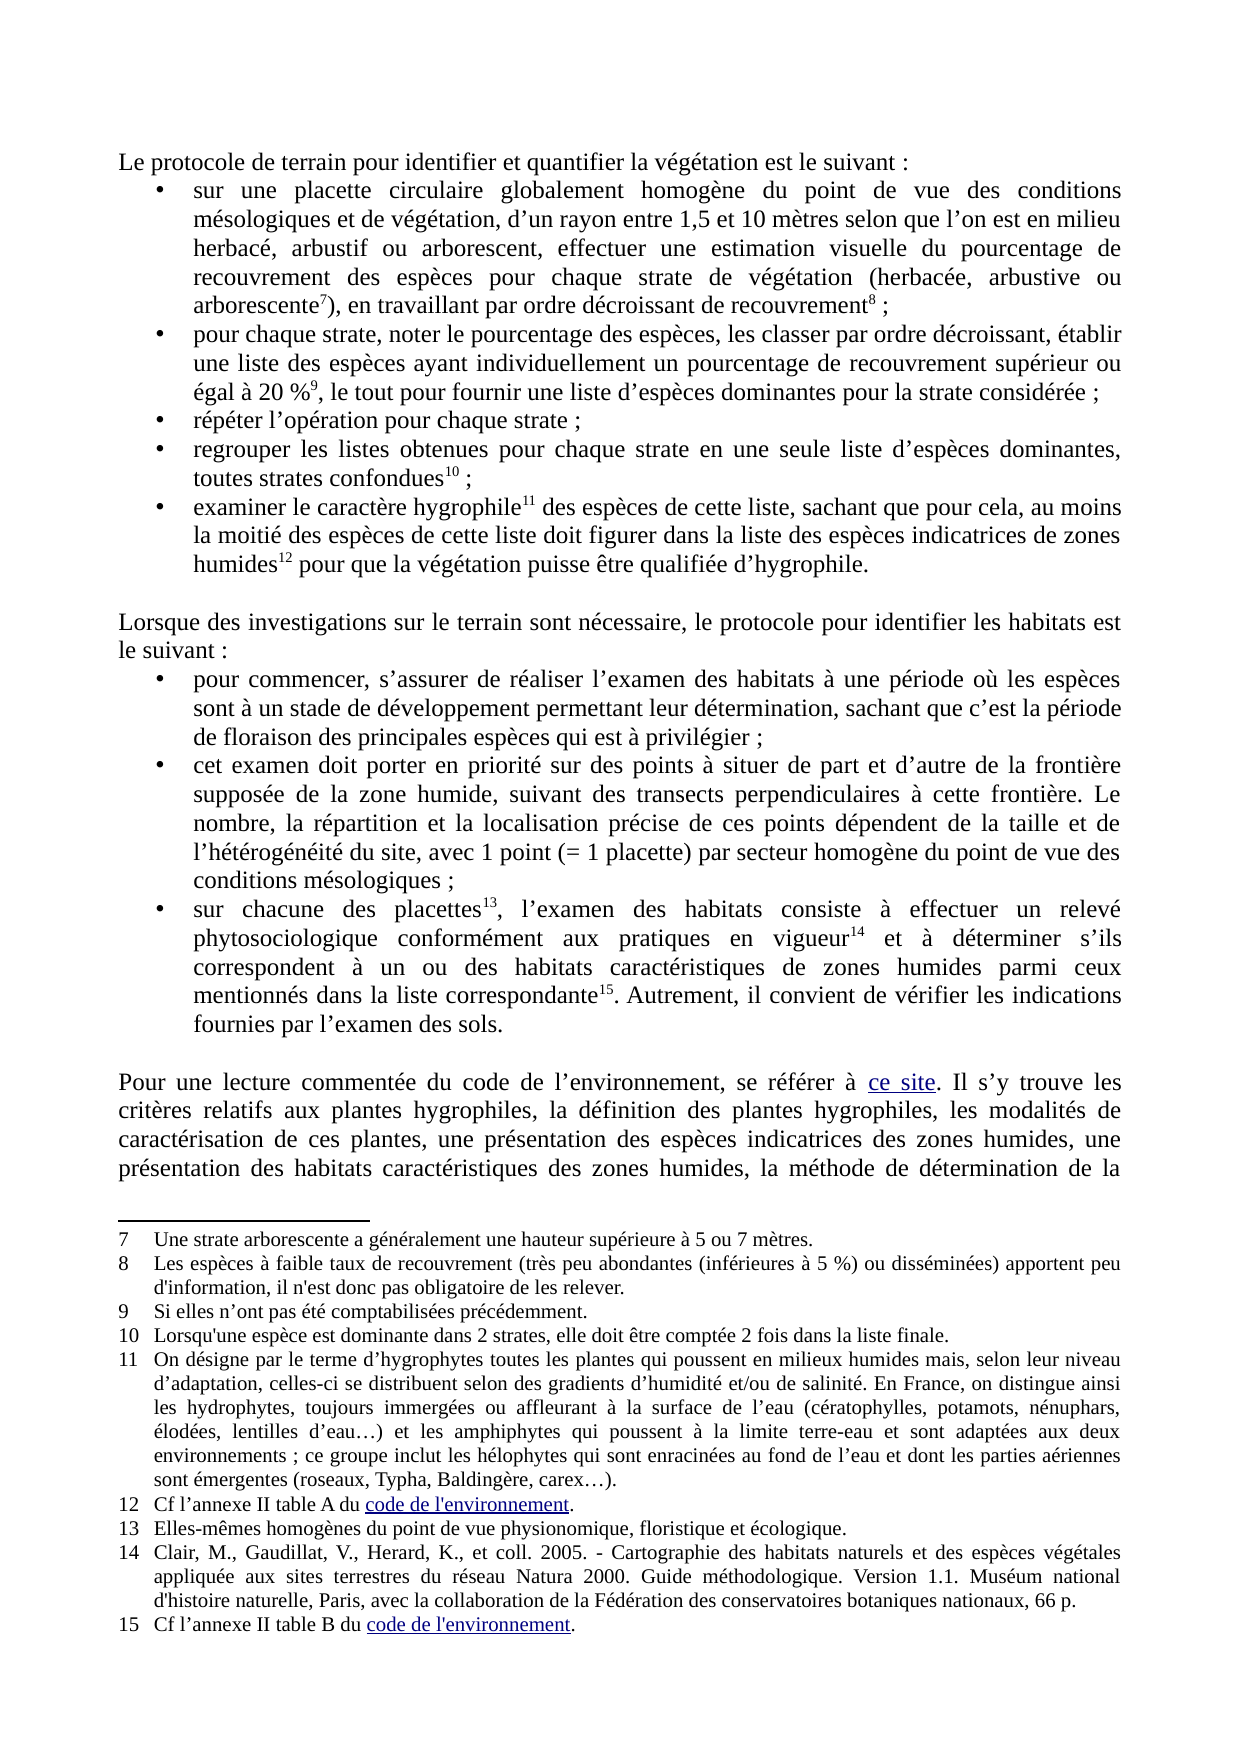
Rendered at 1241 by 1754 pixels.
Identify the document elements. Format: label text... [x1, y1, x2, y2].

list Cf l’annexe II table B du code de l'environnement. [118, 1612, 1122, 1636]
list Lorsqu'une espèce est dominante dans 2 strates, elle doit être comptée 2 fois dans la liste finale. [118, 1323, 1122, 1347]
list On désigne par le terme d’hygrophytes toutes les plantes qui poussent en milieux humides mais, selon leur niveau d’adaptation, celles-ci se distribuent selon des gradients d’humidité et/ou de salinité. En France, on distingue ainsi les hydrophytes, toujours immergées ou affleurant à la surface de l’eau (cératophylles, potamots, nénuphars, élodées, lentilles d’eau…) et les amphiphytes qui poussent à la limite terre-eau et sont adaptées aux deux environnements ; ce groupe inclut les hélophytes qui sont enracinées au fond de l’eau et dont les parties aériennes sont émergentes (roseaux, Typha, Baldingère, carex…). [118, 1347, 1122, 1491]
list sur une placette circulaire globalement homogène du point de vue des conditions mésologiques et de végétation, d’un rayon entre 1,5 et 10 mètres selon que l’on est en milieu herbacé, arbustif ou arborescent, effectuer une estimation visuelle du pourcentage de recouvrement des espèces pour chaque strate de végétation (herbacée, arbustive ou arborescente), en travaillant par ordre décroissant de recouvrement ; [156, 176, 1122, 319]
list répéter l’opération pour chaque strate ; [156, 406, 1122, 434]
list Une strate arborescente a généralement une hauteur supérieure à 5 ou 7 mètres. [118, 1227, 1122, 1251]
text Pour une lecture commentée du code de l’environnement, se référer à ce site. Il s’y trouve les critères relatifs aux plantes hygrophiles, la définition des plantes hygrophiles, les modalités de caractérisation de ces plantes, une présentation des espèces indicatrices des zones humides, une présentation des habitats caractéristiques des zones humides, la méthode de détermination de la [118, 1067, 1122, 1182]
list pour chaque strate, noter le pourcentage des espèces, les classer par ordre décroissant, établir une liste des espèces ayant individuellement un pourcentage de recouvrement supérieur ou égal à 20 %, le tout pour fournir une liste d’espèces dominantes pour la strate considérée ; [156, 319, 1122, 406]
text Le protocole de terrain pour identifier et quantifier la végétation est le suivant : [118, 147, 1122, 176]
list examiner le caractère hygrophile des espèces de cette liste, sachant que pour cela, au moins la moitié des espèces de cette liste doit figurer dans la liste des espèces indicatrices de zones humides pour que la végétation puisse être qualifiée d’hygrophile. [156, 492, 1122, 578]
list cet examen doit porter en priorité sur des points à situer de part et d’autre de la frontière supposée de la zone humide, suivant des transects perpendiculaires à cette frontière. Le nombre, la répartition et la localisation précise de ces points dépendent de la taille et de l’hétérogénéité du site, avec 1 point (= 1 placette) par secteur homogène du point de vue des conditions mésologiques ; [156, 751, 1122, 894]
list sur chacune des placettes, l’examen des habitats consiste à effectuer un relevé phytosociologique conformément aux pratiques en vigueur et à déterminer s’ils correspondent à un ou des habitats caractéristiques de zones humides parmi ceux mentionnés dans la liste correspondante. Autrement, il convient de vérifier les indications fournies par l’examen des sols. [156, 894, 1122, 1038]
list Clair, M., Gaudillat, V., Herard, K., et coll. 2005. - Cartographie des habitats naturels et des espèces végétales appliquée aux sites terrestres du réseau Natura 2000. Guide méthodologique. Version 1.1. Muséum national d'histoire naturelle, Paris, avec la collaboration de la Fédération des conservatoires botaniques nationaux, 66 p. [118, 1539, 1122, 1612]
list Si elles n’ont pas été comptabilisées précédemment. [118, 1299, 1122, 1323]
text Lorsque des investigations sur le terrain sont nécessaire, le protocole pour identifier les habitats est le suivant : [118, 607, 1122, 664]
list Cf l’annexe II table A du code de l'environnement. [118, 1491, 1122, 1516]
list regrouper les listes obtenues pour chaque strate en une seule liste d’espèces dominantes, toutes strates confondues ; [156, 434, 1122, 492]
list Les espèces à faible taux de recouvrement (très peu abondantes (inférieures à 5 %) ou disséminées) apportent peu d'information, il n'est donc pas obligatoire de les relever. [118, 1251, 1122, 1299]
list Elles-mêmes homogènes du point de vue physionomique, floristique et écologique. [118, 1516, 1122, 1539]
list pour commencer, s’assurer de réaliser l’examen des habitats à une période où les espèces sont à un stade de développement permettant leur détermination, sachant que c’est la période de floraison des principales espèces qui est à privilégier ; [156, 664, 1122, 751]
